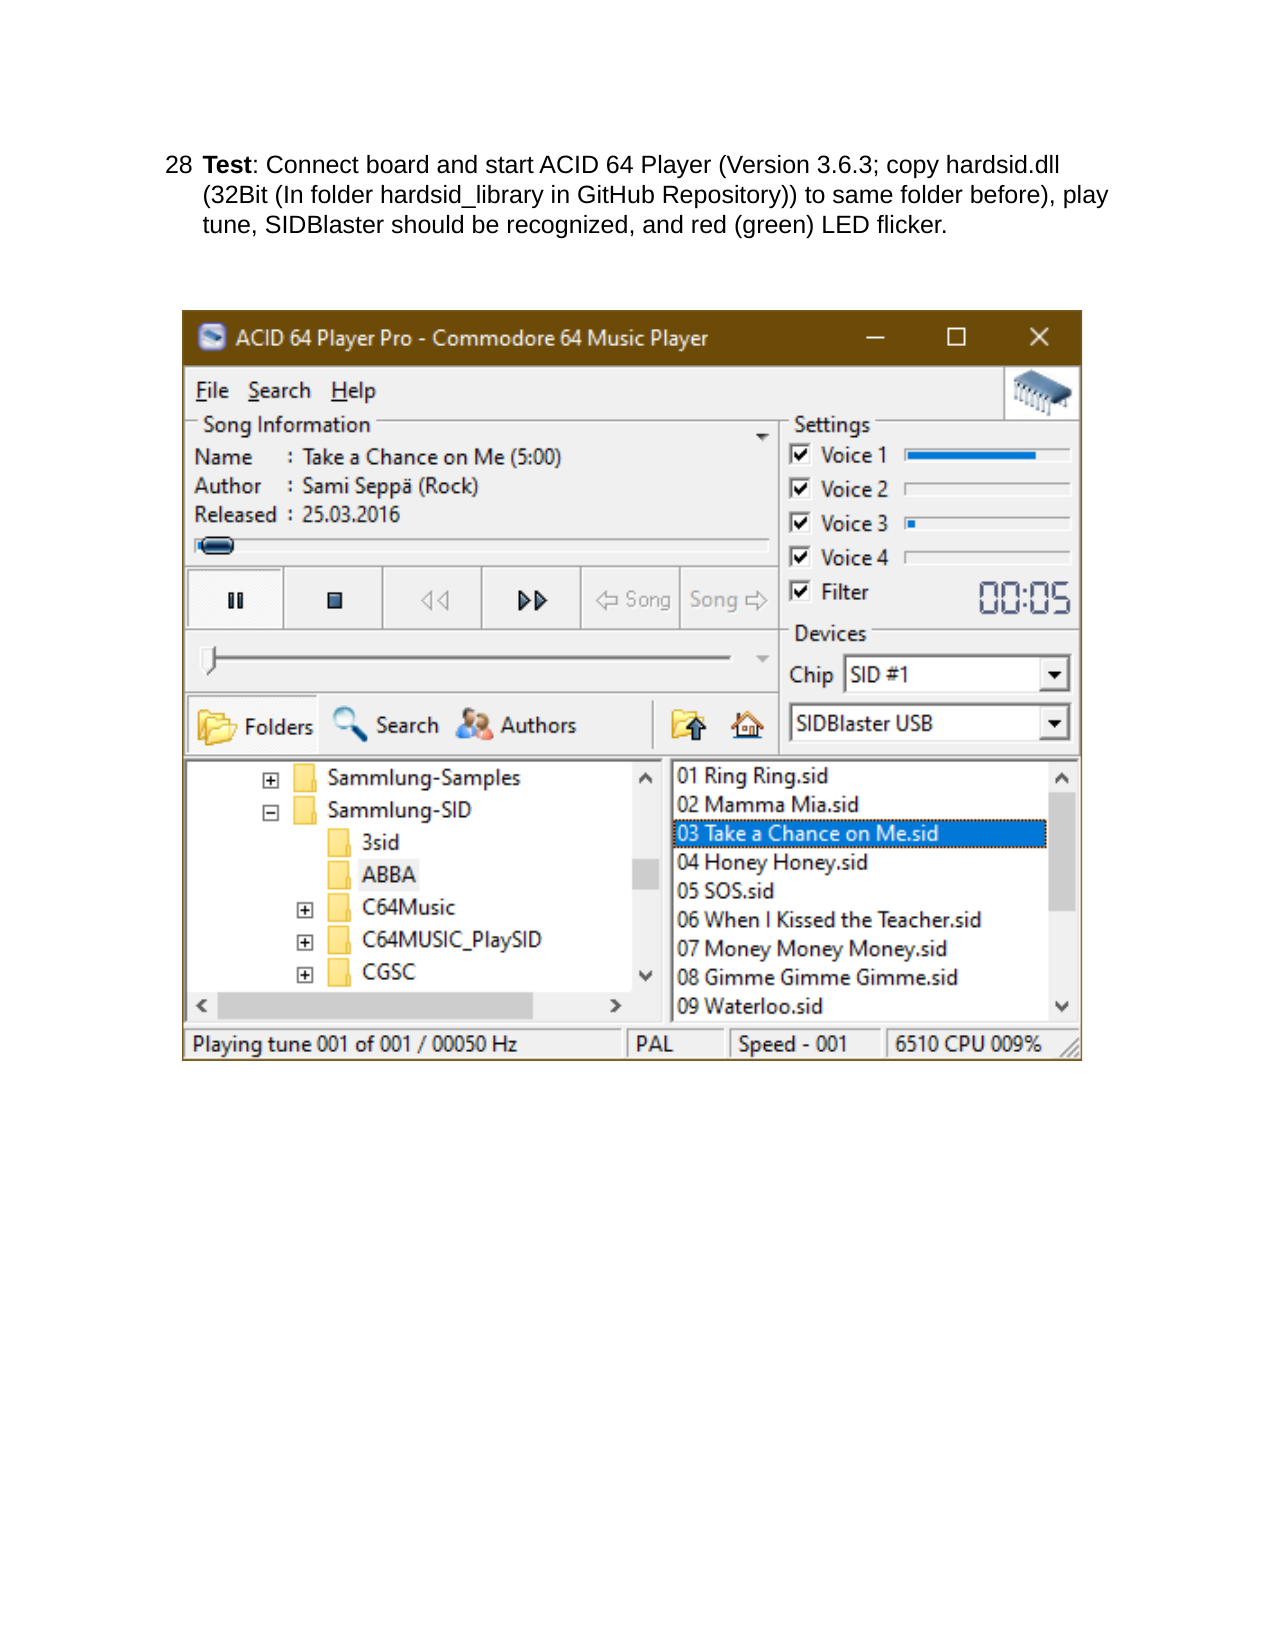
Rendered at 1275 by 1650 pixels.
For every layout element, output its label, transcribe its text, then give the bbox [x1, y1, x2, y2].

picture [182, 310, 1083, 1061]
list Test: Connect board and start ACID 64 Player (Version 3.6.3; copy hardsid.dll (32Bit (In folder hardsid_library in GitHub Repository)) to same folder before), play tune, SIDBlaster should be recognized, and red (green) LED flicker. [165, 150, 1125, 240]
